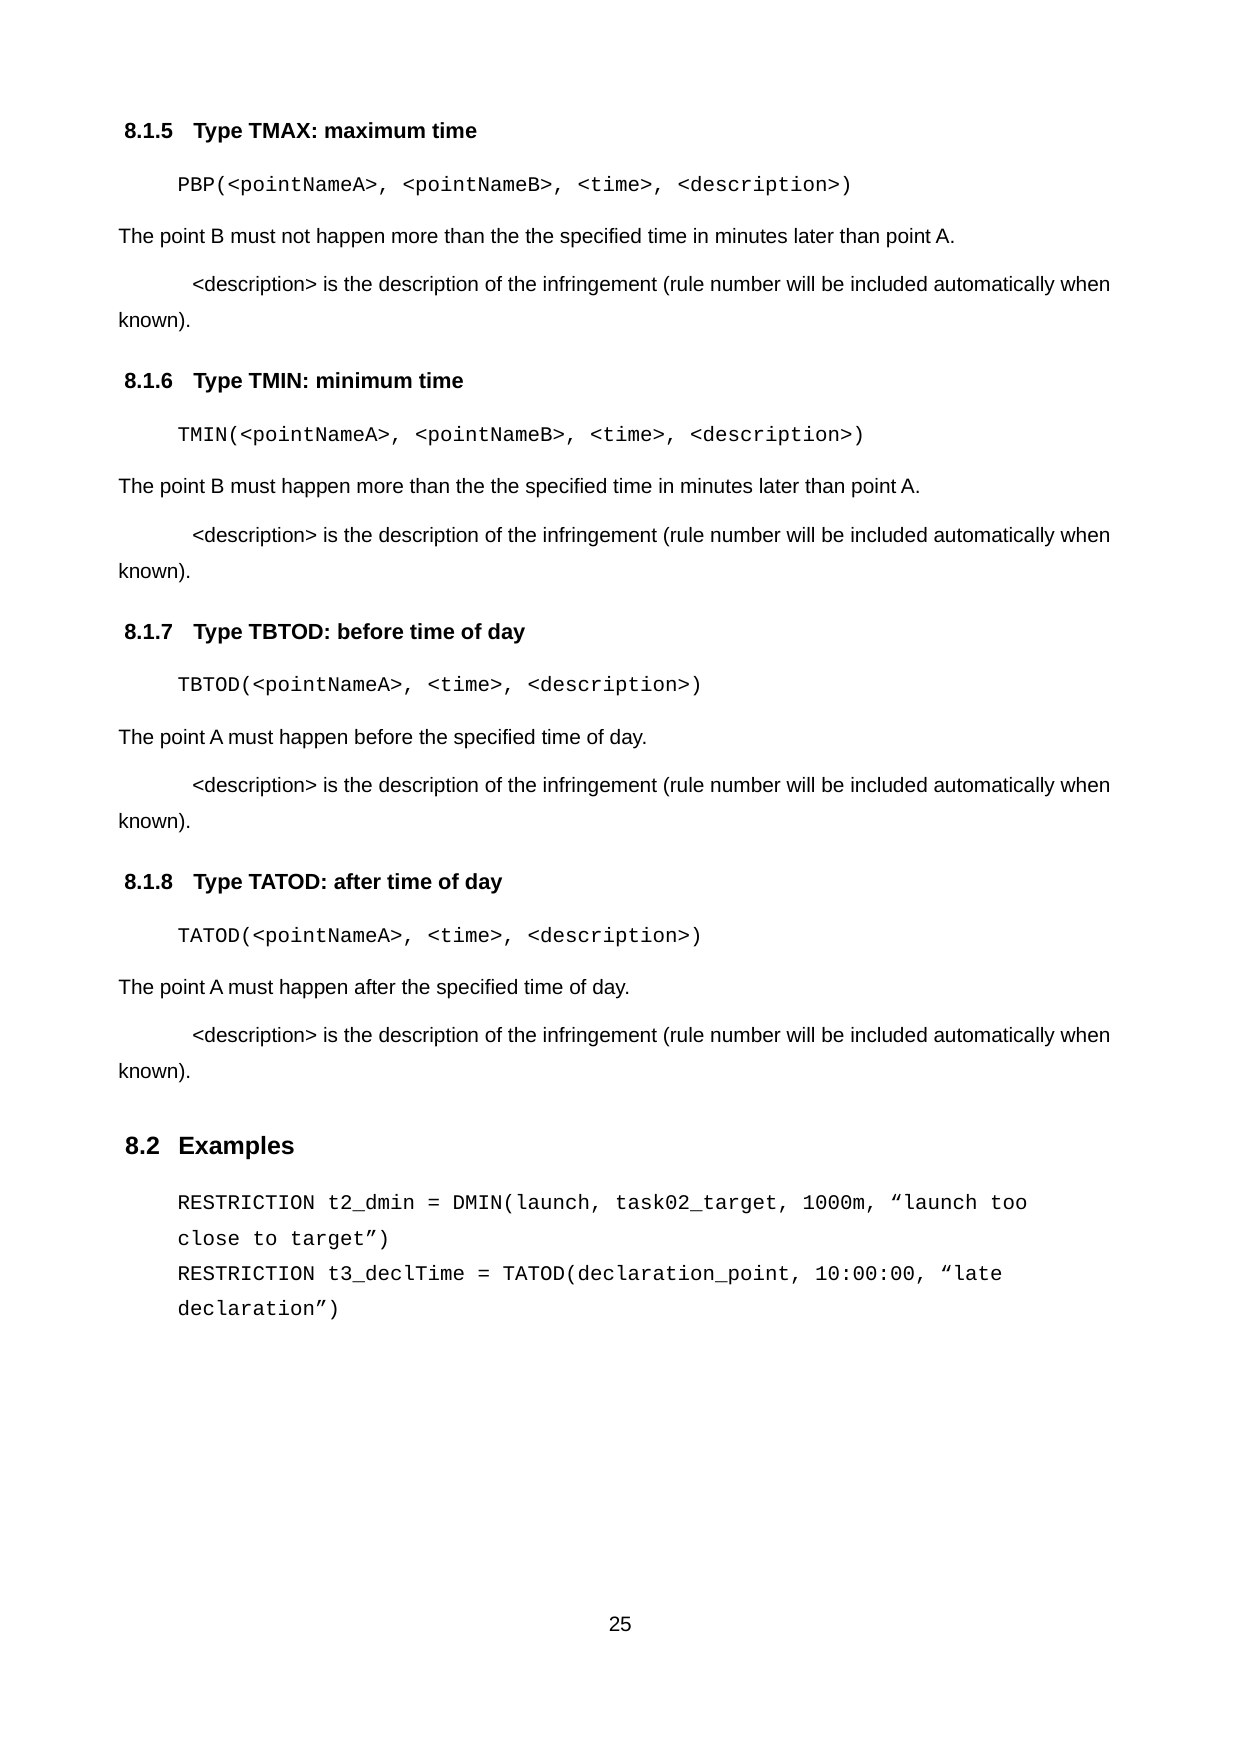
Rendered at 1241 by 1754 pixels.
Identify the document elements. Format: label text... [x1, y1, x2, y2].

text The point B must happen more than the the specified time in minutes later than point A. [118, 474, 1122, 498]
text TMIN(<pointNameA>, <pointNameB>, <time>, <description>) [177, 424, 1063, 448]
subtitle Type TMIN: minimum time [118, 368, 1122, 394]
subtitle Type TBTOD: before time of day [118, 619, 1122, 644]
text <description> is the description of the infringement (rule number will be included automatically when known). [118, 272, 1122, 332]
text The point A must happen before the specified time of day. [118, 724, 1122, 748]
text The point A must happen after the specified time of day. [118, 975, 1122, 999]
text PBP(<pointNameA>, <pointNameB>, <time>, <description>) [177, 174, 1063, 197]
subtitle Examples [118, 1131, 1122, 1160]
text TATOD(<pointNameA>, <time>, <description>) [177, 924, 1063, 948]
subtitle Type TMAX: maximum time [118, 118, 1122, 143]
subtitle Type TATOD: after time of day [118, 869, 1122, 894]
text The point B must not happen more than the the specified time in minutes later than point A. [118, 224, 1122, 248]
text <description> is the description of the infringement (rule number will be included automatically when known). [118, 523, 1122, 582]
text RESTRICTION t2_dmin = DMIN(launch, task02_target, 1000m, “launch too close to target”) RESTRICTION t3_declTime = TATOD(declaration_point, 10:00:00, “late declaration”) [177, 1192, 1063, 1322]
text <description> is the description of the infringement (rule number will be included automatically when known). [118, 773, 1122, 833]
text TBTOD(<pointNameA>, <time>, <description>) [177, 674, 1063, 698]
text <description> is the description of the infringement (rule number will be included automatically when known). [118, 1023, 1122, 1083]
